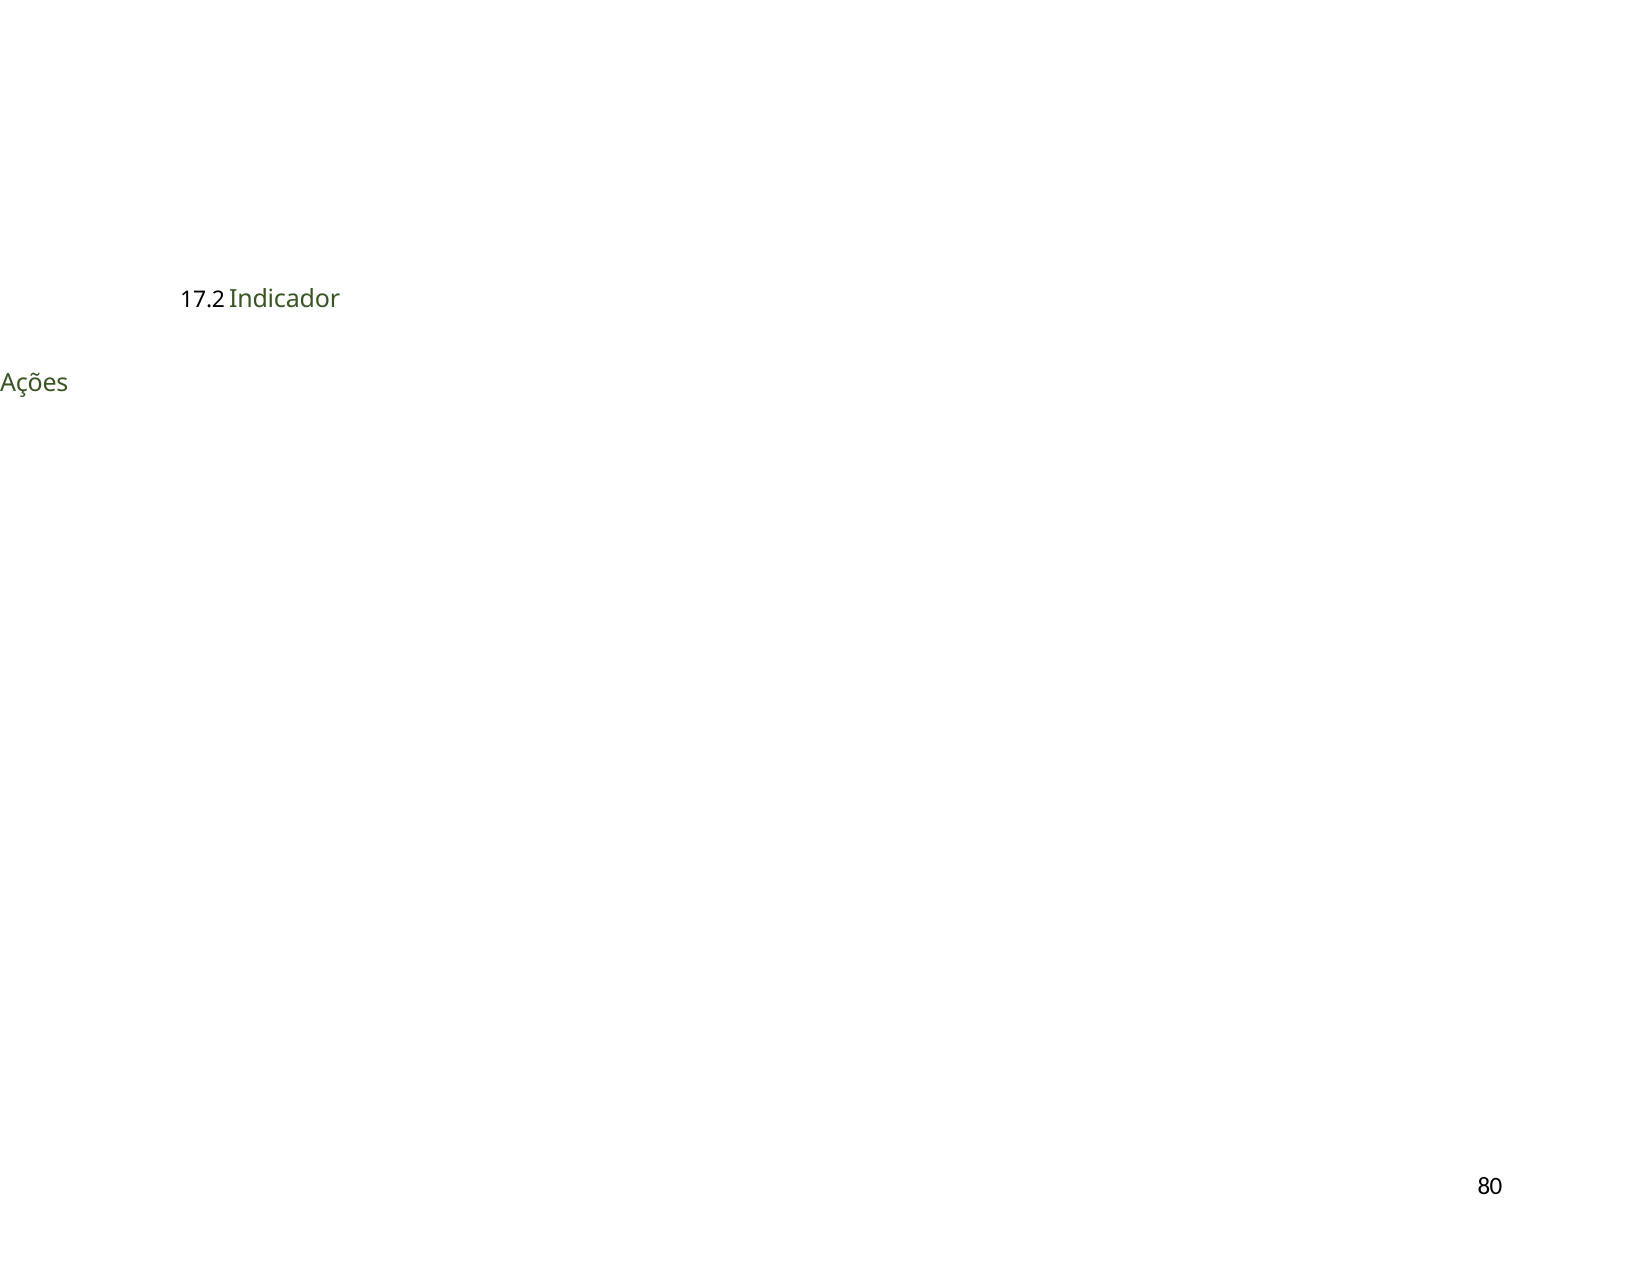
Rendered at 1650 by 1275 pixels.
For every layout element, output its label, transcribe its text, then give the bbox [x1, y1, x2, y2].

list Indicador [180, 280, 1650, 314]
list Ações [0, 364, 1650, 398]
